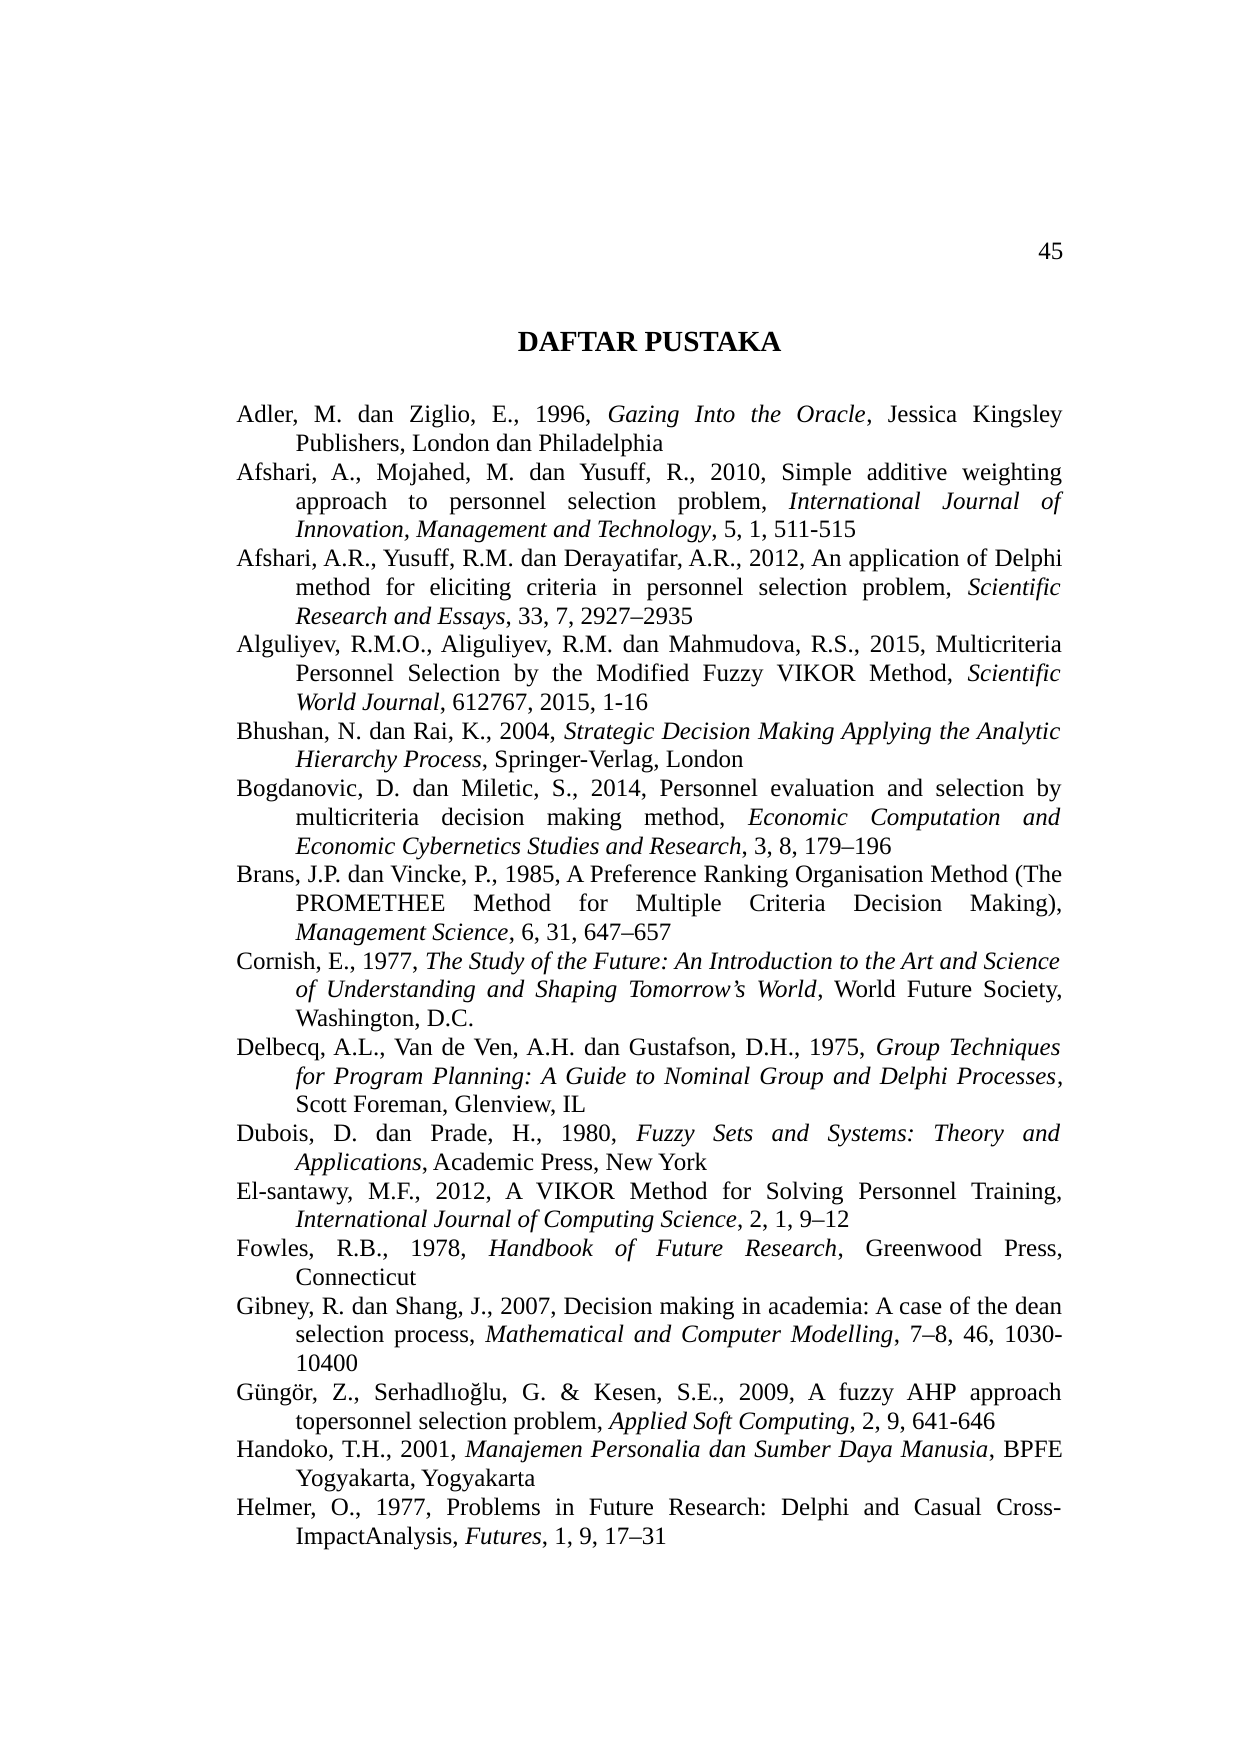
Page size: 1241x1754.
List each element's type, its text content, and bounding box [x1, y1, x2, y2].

text Bogdanovic, D. dan Miletic, S., 2014, Personnel evaluation and selection by multicriteria decision making method, Economic Computation and Economic Cybernetics Studies and Research, 3, 8, 179–196 [236, 773, 1063, 859]
text Delbecq, A.L., Van de Ven, A.H. dan Gustafson, D.H., 1975, Group Techniques for Program Planning: A Guide to Nominal Group and Delphi Processes, Scott Foreman, Glenview, IL [236, 1032, 1063, 1118]
text Fowles, R.B., 1978, Handbook of Future Research, Greenwood Press, Connecticut [236, 1233, 1063, 1291]
text Alguliyev, R.M.O., Aliguliyev, R.M. dan Mahmudova, R.S., 2015, Multicriteria Personnel Selection by the Modified Fuzzy VIKOR Method, Scientific World Journal, 612767, 2015, 1-16 [236, 629, 1063, 716]
text Adler, M. dan Ziglio, E., 1996, Gazing Into the Oracle, Jessica Kingsley Publishers, London dan Philadelphia [236, 399, 1063, 457]
text El-santawy, M.F., 2012, A VIKOR Method for Solving Personnel Training, International Journal of Computing Science, 2, 1, 9–12 [236, 1176, 1063, 1233]
text Cornish, E., 1977, The Study of the Future: An Introduction to the Art and Science of Understanding and Shaping Tomorrow’s World, World Future Society, Washington, D.C. [236, 946, 1063, 1032]
text Güngör, Z., Serhadlıoğlu, G. & Kesen, S.E., 2009, A fuzzy AHP approach topersonnel selection problem, Applied Soft Computing, 2, 9, 641-646 [236, 1377, 1063, 1434]
text Helmer, O., 1977, Problems in Future Research: Delphi and Casual Cross-ImpactAnalysis, Futures, 1, 9, 17–31 [236, 1492, 1063, 1549]
text Bhushan, N. dan Rai, K., 2004, Strategic Decision Making Applying the Analytic Hierarchy Process, Springer-Verlag, London [236, 716, 1063, 773]
text Afshari, A.R., Yusuff, R.M. dan Derayatifar, A.R., 2012, An application of Delphi method for eliciting criteria in personnel selection problem, Scientific Research and Essays, 33, 7, 2927–2935 [236, 543, 1063, 629]
subtitle Daftar Pustaka [236, 324, 1063, 357]
text Afshari, A., Mojahed, M. dan Yusuff, R., 2010, Simple additive weighting approach to personnel selection problem, International Journal of Innovation, Management and Technology, 5, 1, 511-515 [236, 457, 1063, 543]
text Gibney, R. dan Shang, J., 2007, Decision making in academia: A case of the dean selection process, Mathematical and Computer Modelling, 7–8, 46, 1030-10400 [236, 1291, 1063, 1377]
text Dubois, D. dan Prade, H., 1980, Fuzzy Sets and Systems: Theory and Applications, Academic Press, New York [236, 1118, 1063, 1176]
text Brans, J.P. dan Vincke, P., 1985, A Preference Ranking Organisation Method (The PROMETHEE Method for Multiple Criteria Decision Making), Management Science, 6, 31, 647–657 [236, 859, 1063, 946]
text Handoko, T.H., 2001, Manajemen Personalia dan Sumber Daya Manusia, BPFE Yogyakarta, Yogyakarta [236, 1434, 1063, 1492]
